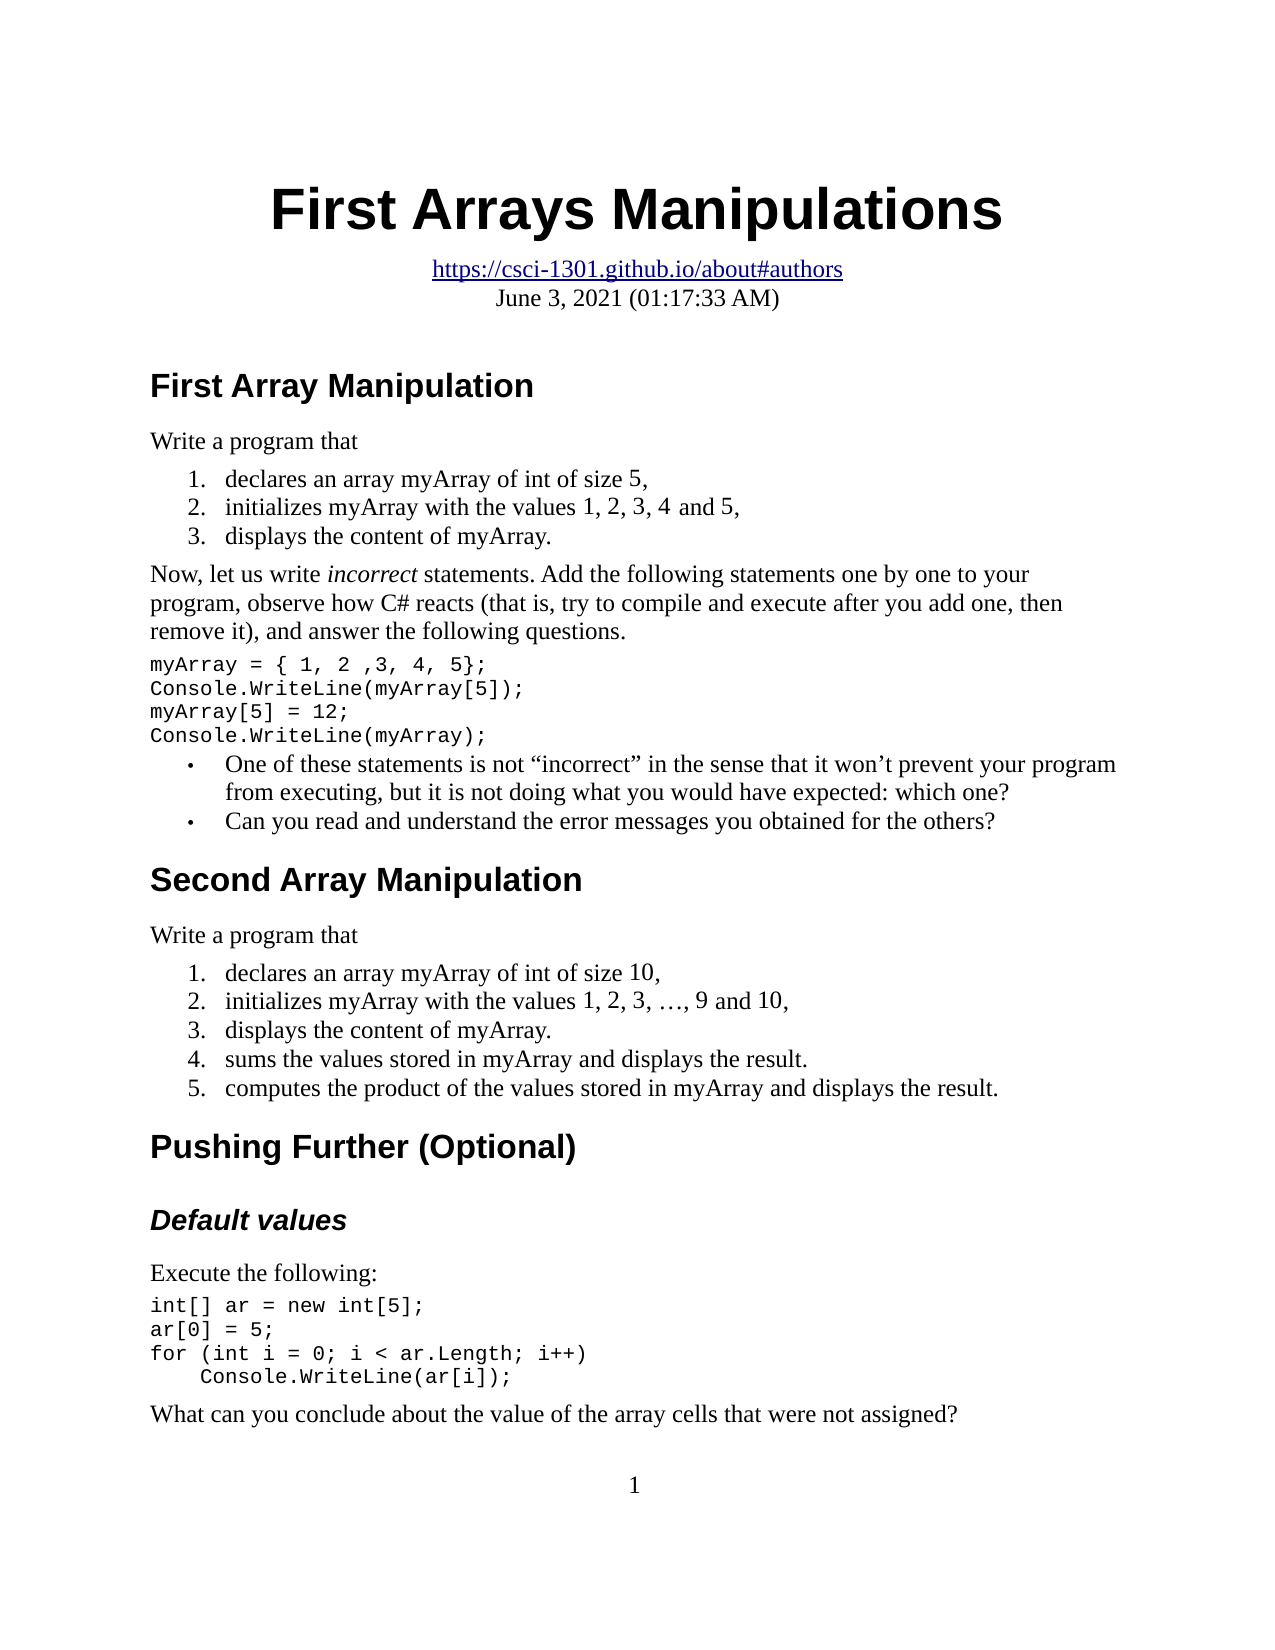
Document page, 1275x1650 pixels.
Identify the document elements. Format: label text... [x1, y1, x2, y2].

text myArray[5] = 12; [150, 701, 1125, 725]
text https://csci-1301.github.io/about#authors [150, 254, 1125, 283]
list sums the values stored in myArray and displays the result. [187, 1044, 1125, 1073]
list One of these statements is not “incorrect” in the sense that it won’t prevent your program from executing, but it is not doing what you would have expected: which one? [187, 749, 1125, 806]
list initializes myArray with the values , , , …, and , [187, 986, 1125, 1015]
subtitle First Array Manipulation [150, 366, 1125, 404]
list initializes myArray with the values , , , and , [187, 492, 1125, 521]
list displays the content of myArray. [187, 1015, 1125, 1044]
title First Arrays Manipulations [150, 175, 1125, 242]
text Write a program that [150, 426, 1125, 455]
text myArray = { 1, 2 ,3, 4, 5}; [150, 654, 1125, 678]
text ar[0] = 5; [150, 1319, 1125, 1343]
text Console.WriteLine(myArray); [150, 725, 1125, 749]
text What can you conclude about the value of the array cells that were not assigned? [150, 1399, 1125, 1428]
subtitle Default values [150, 1203, 1125, 1236]
text Execute the following: [150, 1258, 1125, 1286]
text for (int i = 0; i < ar.Length; i++) [150, 1343, 1125, 1366]
list declares an array myArray of int of size , [187, 464, 1125, 492]
text Write a program that [150, 920, 1125, 949]
text Console.WriteLine(myArray[5]); [150, 678, 1125, 701]
text Console.WriteLine(ar[i]); [150, 1366, 1125, 1390]
list computes the product of the values stored in myArray and displays the result. [187, 1073, 1125, 1101]
text June 3, 2021 (01:17:33 AM) [150, 283, 1125, 312]
text int[] ar = new int[5]; [150, 1295, 1125, 1319]
list Can you read and understand the error messages you obtained for the others? [187, 806, 1125, 835]
list declares an array myArray of int of size , [187, 958, 1125, 986]
subtitle Second Array Manipulation [150, 860, 1125, 898]
subtitle Pushing Further (Optional) [150, 1126, 1125, 1165]
text Now, let us write incorrect statements. Add the following statements one by one to your program, observe how C# reacts (that is, try to compile and execute after you add one, then remove it), and answer the following questions. [150, 559, 1125, 645]
list displays the content of myArray. [187, 521, 1125, 550]
